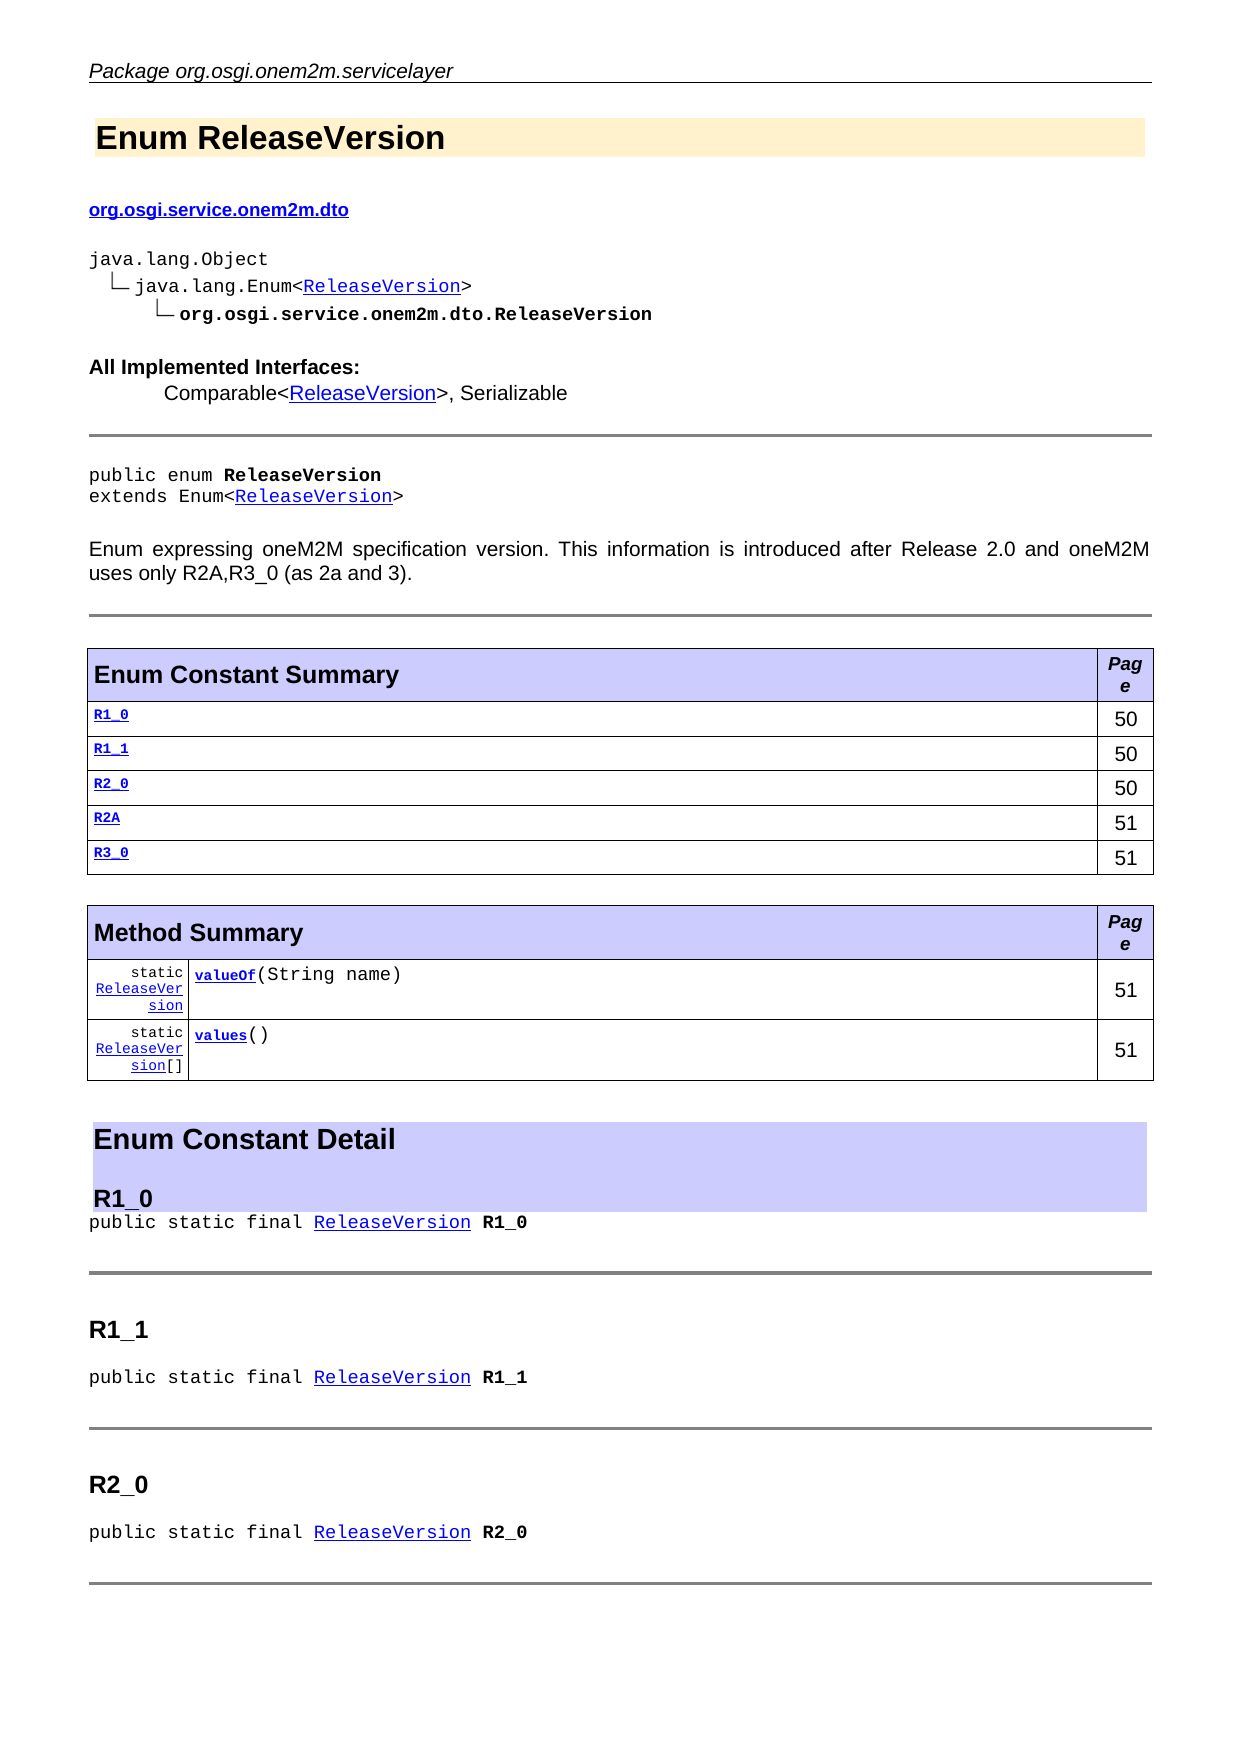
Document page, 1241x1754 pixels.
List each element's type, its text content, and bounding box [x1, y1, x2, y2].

text public enum ReleaseVersion [88, 466, 1152, 487]
subtitle R1_1 [88, 1312, 1152, 1343]
table_cell 51 [1098, 841, 1153, 874]
table_cell 51 [1098, 806, 1153, 839]
subtitle Enum ReleaseVersion [95, 118, 1145, 157]
subtitle R2_0 [88, 1467, 1152, 1498]
table_cell R2A [88, 806, 1097, 839]
text public static final ReleaseVersion R1_0 [88, 1212, 1152, 1234]
table_cell static ReleaseVersion [88, 960, 188, 1019]
table_cell valueOf(String name) [189, 960, 1097, 1019]
table_cell static ReleaseVersion[] [88, 1020, 188, 1079]
text Comparable<ReleaseVersion>, Serializable [163, 381, 1152, 405]
text public static final ReleaseVersion R2_0 [88, 1523, 1152, 1544]
text public static final ReleaseVersion R1_1 [88, 1368, 1152, 1389]
table_cell 50 [1098, 702, 1153, 736]
table_cell R1_1 [88, 737, 1097, 770]
subtitle Enum Constant Detail [93, 1122, 1147, 1155]
text extends Enum<ReleaseVersion> [88, 487, 1152, 508]
table_cell R3_0 [88, 841, 1097, 874]
text Enum expressing oneM2M specification version. This information is introduced after Release 2.0 and oneM2M uses only R2A,R3_0 (as 2a and 3). [88, 537, 1152, 585]
subtitle All Implemented Interfaces: [88, 355, 1152, 379]
picture [156, 298, 180, 320]
text org.osgi.service.onem2m.dto [88, 198, 1152, 220]
table_cell 51 [1098, 960, 1153, 1019]
table_header Page [1098, 906, 1153, 959]
text java.lang.Enum<ReleaseVersion> [88, 271, 1152, 298]
table_header Enum Constant Summary [88, 649, 1097, 701]
subtitle R1_0 [93, 1184, 1147, 1212]
table_header Page [1098, 649, 1153, 701]
table_cell 50 [1098, 737, 1153, 770]
table_cell values() [189, 1020, 1097, 1079]
table_cell R2_0 [88, 771, 1097, 805]
text java.lang.Object [88, 249, 1152, 271]
table_cell 50 [1098, 771, 1153, 805]
table_header Method Summary [88, 906, 1097, 959]
table_cell R1_0 [88, 702, 1097, 736]
picture [111, 270, 135, 293]
text org.osgi.service.onem2m.dto.ReleaseVersion [88, 298, 1152, 326]
table_cell 51 [1098, 1020, 1153, 1079]
